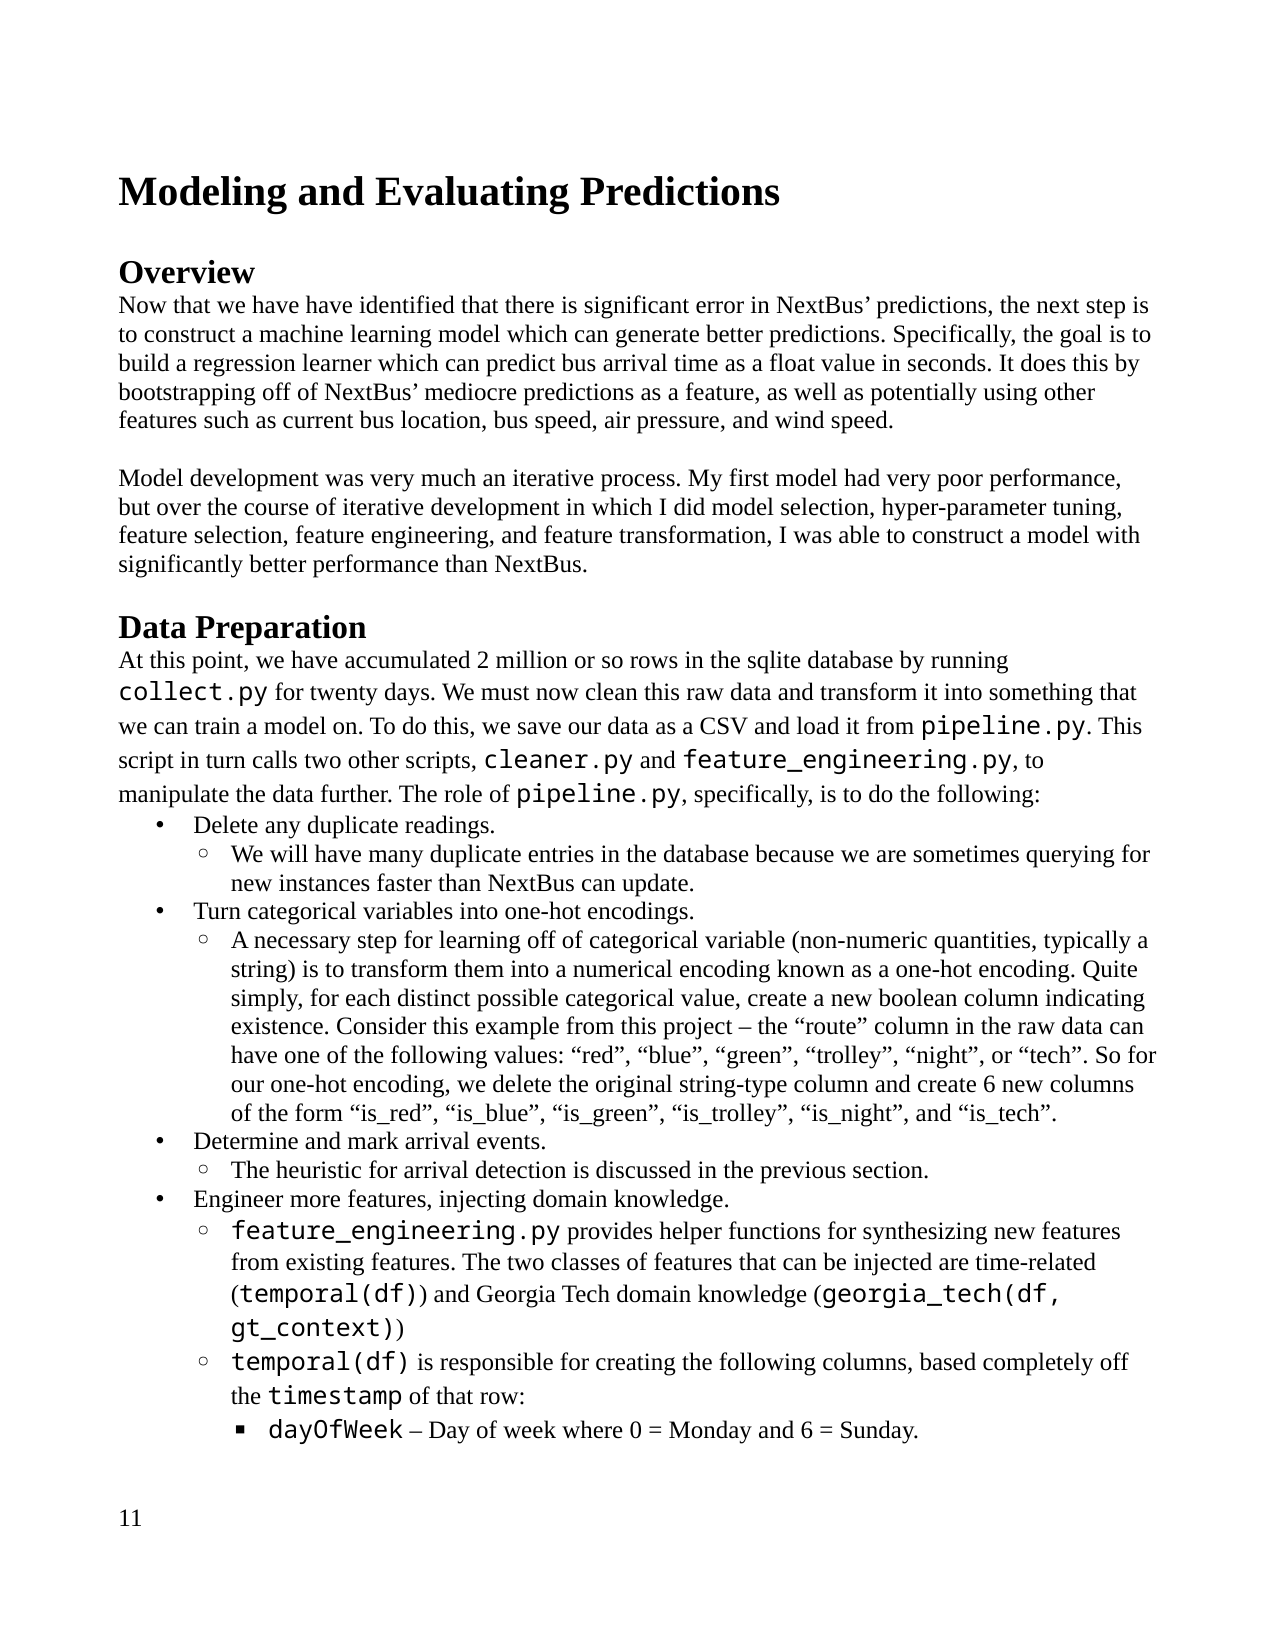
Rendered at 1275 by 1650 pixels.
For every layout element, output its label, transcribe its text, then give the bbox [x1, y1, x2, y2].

list temporal(df) is responsible for creating the following columns, based completely off the timestamp of that row: [193, 1344, 1157, 1412]
list A necessary step for learning off of categorical variable (non-numeric quantities, typically a string) is to transform them into a numerical encoding known as a one-hot encoding. Quite simply, for each distinct possible categorical value, create a new boolean column indicating existence. Consider this example from this project – the “route” column in the raw data can have one of the following values: “red”, “blue”, “green”, “trolley”, “night”, or “tech”. So for our one-hot encoding, we delete the original string-type column and create 6 new columns of the form “is_red”, “is_blue”, “is_green”, “is_trolley”, “is_night”, and “is_tech”. [193, 925, 1157, 1126]
list Delete any duplicate readings. [156, 810, 1157, 839]
list The heuristic for arrival detection is discussed in the previous section. [193, 1155, 1157, 1184]
text Model development was very much an iterative process. My first model had very poor performance, but over the course of iterative development in which I did model selection, hyper-parameter tuning, feature selection, feature engineering, and feature transformation, I was able to construct a model with significantly better performance than NextBus. [118, 463, 1157, 578]
text Overview [118, 252, 1157, 291]
text At this point, we have accumulated 2 million or so rows in the sqlite database by running collect.py for twenty days. We must now clean this raw data and transform it into something that we can train a model on. To do this, we save our data as a CSV and load it from pipeline.py. This script in turn calls two other scripts, cleaner.py and feature_engineering.py, to manipulate the data further. The role of pipeline.py, specifically, is to do the following: [118, 645, 1157, 810]
text Now that we have have identified that there is significant error in NextBus’ predictions, the next step is to construct a machine learning model which can generate better predictions. Specifically, the goal is to build a regression learner which can predict bus arrival time as a float value in seconds. It does this by bootstrapping off of NextBus’ mediocre predictions as a feature, as well as potentially using other features such as current bus location, bus speed, air pressure, and wind speed. [118, 291, 1157, 434]
text Data Preparation [118, 607, 1157, 645]
list dayOfWeek – Day of week where 0 = Monday and 6 = Sunday. [231, 1412, 1157, 1446]
list Turn categorical variables into one-hot encodings. [156, 896, 1157, 925]
list Determine and mark arrival events. [156, 1126, 1157, 1155]
text Modeling and Evaluating Predictions [118, 166, 1157, 214]
list Engineer more features, injecting domain knowledge. [156, 1184, 1157, 1213]
list feature_engineering.py provides helper functions for synthesizing new features from existing features. The two classes of features that can be injected are time-related (temporal(df)) and Georgia Tech domain knowledge (georgia_tech(df, gt_context)) [193, 1213, 1157, 1344]
list We will have many duplicate entries in the database because we are sometimes querying for new instances faster than NextBus can update. [193, 839, 1157, 896]
